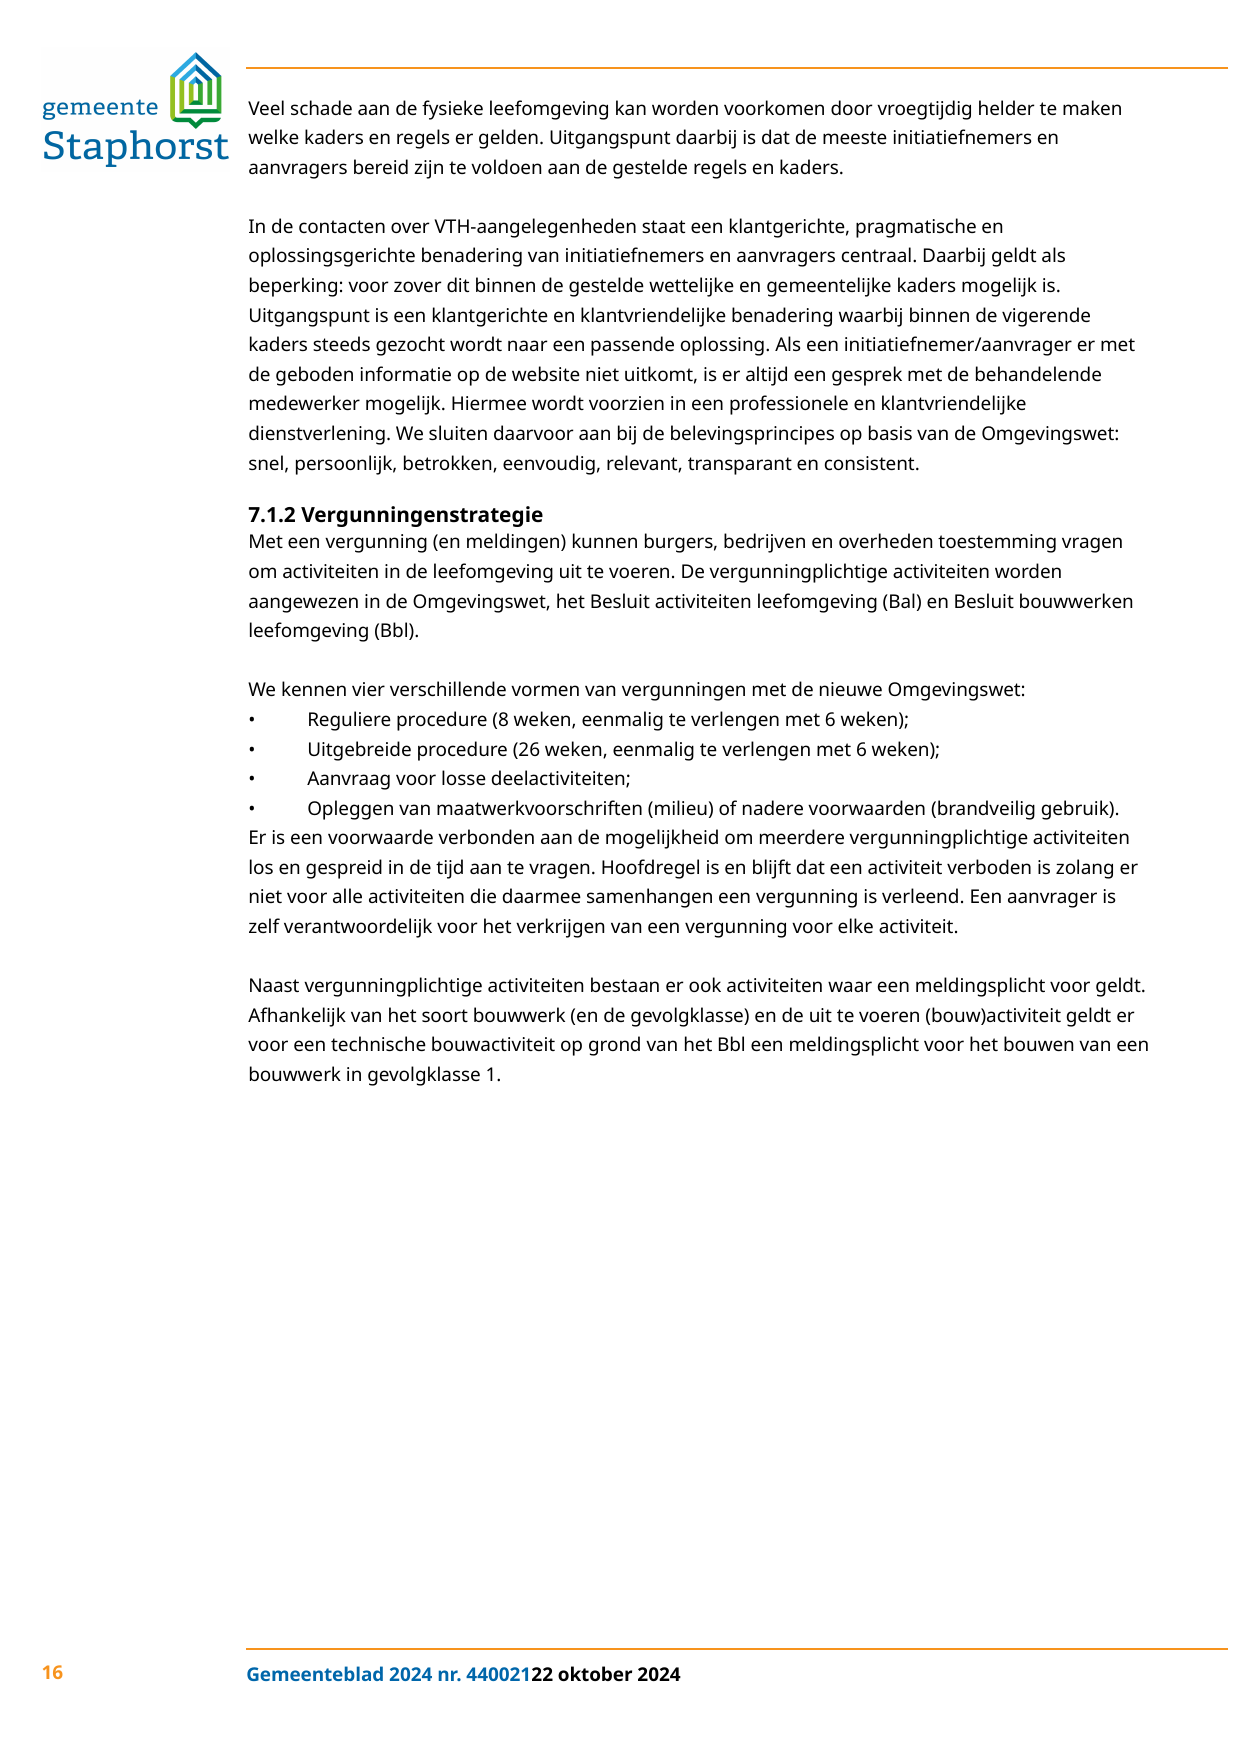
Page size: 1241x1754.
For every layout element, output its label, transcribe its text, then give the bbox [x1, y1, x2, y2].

text Met een vergunning (en meldingen) kunnen burgers, bedrijven en overheden toestemming vragen om activiteiten in de leefomgeving uit te voeren. De vergunningplichtige activiteiten worden aangewezen in de Omgevingswet, het Besluit activiteiten leefomgeving (Bal) en Besluit bouwwerken leefomgeving (Bbl). [248, 529, 1152, 643]
text Veel schade aan de fysieke leefomgeving kan worden voorkomen door vroegtijdig helder te maken welke kaders en regels er gelden. Uitgangspunt daarbij is dat de meeste initiatiefnemers en aanvragers bereid zijn te voldoen aan de gestelde regels en kaders. [248, 95, 1152, 180]
text Afhankelijk van het soort bouwwerk (en de gevolgklasse) en de uit te voeren (bouw)activiteit geldt er voor een technische bouwactiviteit op grond van het Bbl een meldingsplicht voor het bouwen van een bouwwerk in gevolgklasse 1. [248, 1002, 1152, 1087]
text 7.1.2 Vergunningenstrategie [248, 500, 1152, 529]
text Uitgangspunt is een klantgerichte en klantvriendelijke benadering waarbij binnen de vigerende kaders steeds gezocht wordt naar een passende oplossing. Als een initiatiefnemer/aanvrager er met de geboden informatie op de website niet uitkomt, is er altijd een gesprek met de behandelende medewerker mogelijk. Hiermee wordt voorzien in een professionele en klantvriendelijke dienstverlening. We sluiten daarvoor aan bij de belevingsprincipes op basis van de Omgevingswet: snel, persoonlijk, betrokken, eenvoudig, relevant, transparant en consistent. [248, 302, 1152, 476]
text Naast vergunningplichtige activiteiten bestaan er ook activiteiten waar een meldingsplicht voor geldt. [248, 972, 1152, 998]
list Reguliere procedure (8 weken, eenmalig te verlengen met 6 weken); [248, 706, 1152, 732]
list Opleggen van maatwerkvoorschriften (milieu) of nadere voorwaarden (brandveilig gebruik). [248, 795, 1152, 821]
list Aanvraag voor losse deelactiviteiten; [248, 765, 1152, 791]
list Uitgebreide procedure (26 weken, eenmalig te verlengen met 6 weken); [248, 736, 1152, 761]
text Er is een voorwaarde verbonden aan de mogelijkheid om meerdere vergunningplichtige activiteiten los en gespreid in de tijd aan te vragen. Hoofdregel is en blijft dat een activiteit verboden is zolang er niet voor alle activiteiten die daarmee samenhangen een vergunning is verleend. Een aanvrager is zelf verantwoordelijk voor het verkrijgen van een vergunning voor elke activiteit. [248, 824, 1152, 939]
picture [41, 47, 231, 172]
text In de contacten over VTH-aangelegenheden staat een klantgerichte, pragmatische en oplossingsgerichte benadering van initiatiefnemers en aanvragers centraal. Daarbij geldt als beperking: voor zover dit binnen de gestelde wettelijke en gemeentelijke kaders mogelijk is. [248, 213, 1152, 298]
text We kennen vier verschillende vormen van vergunningen met de nieuwe Omgevingswet: [248, 677, 1152, 702]
